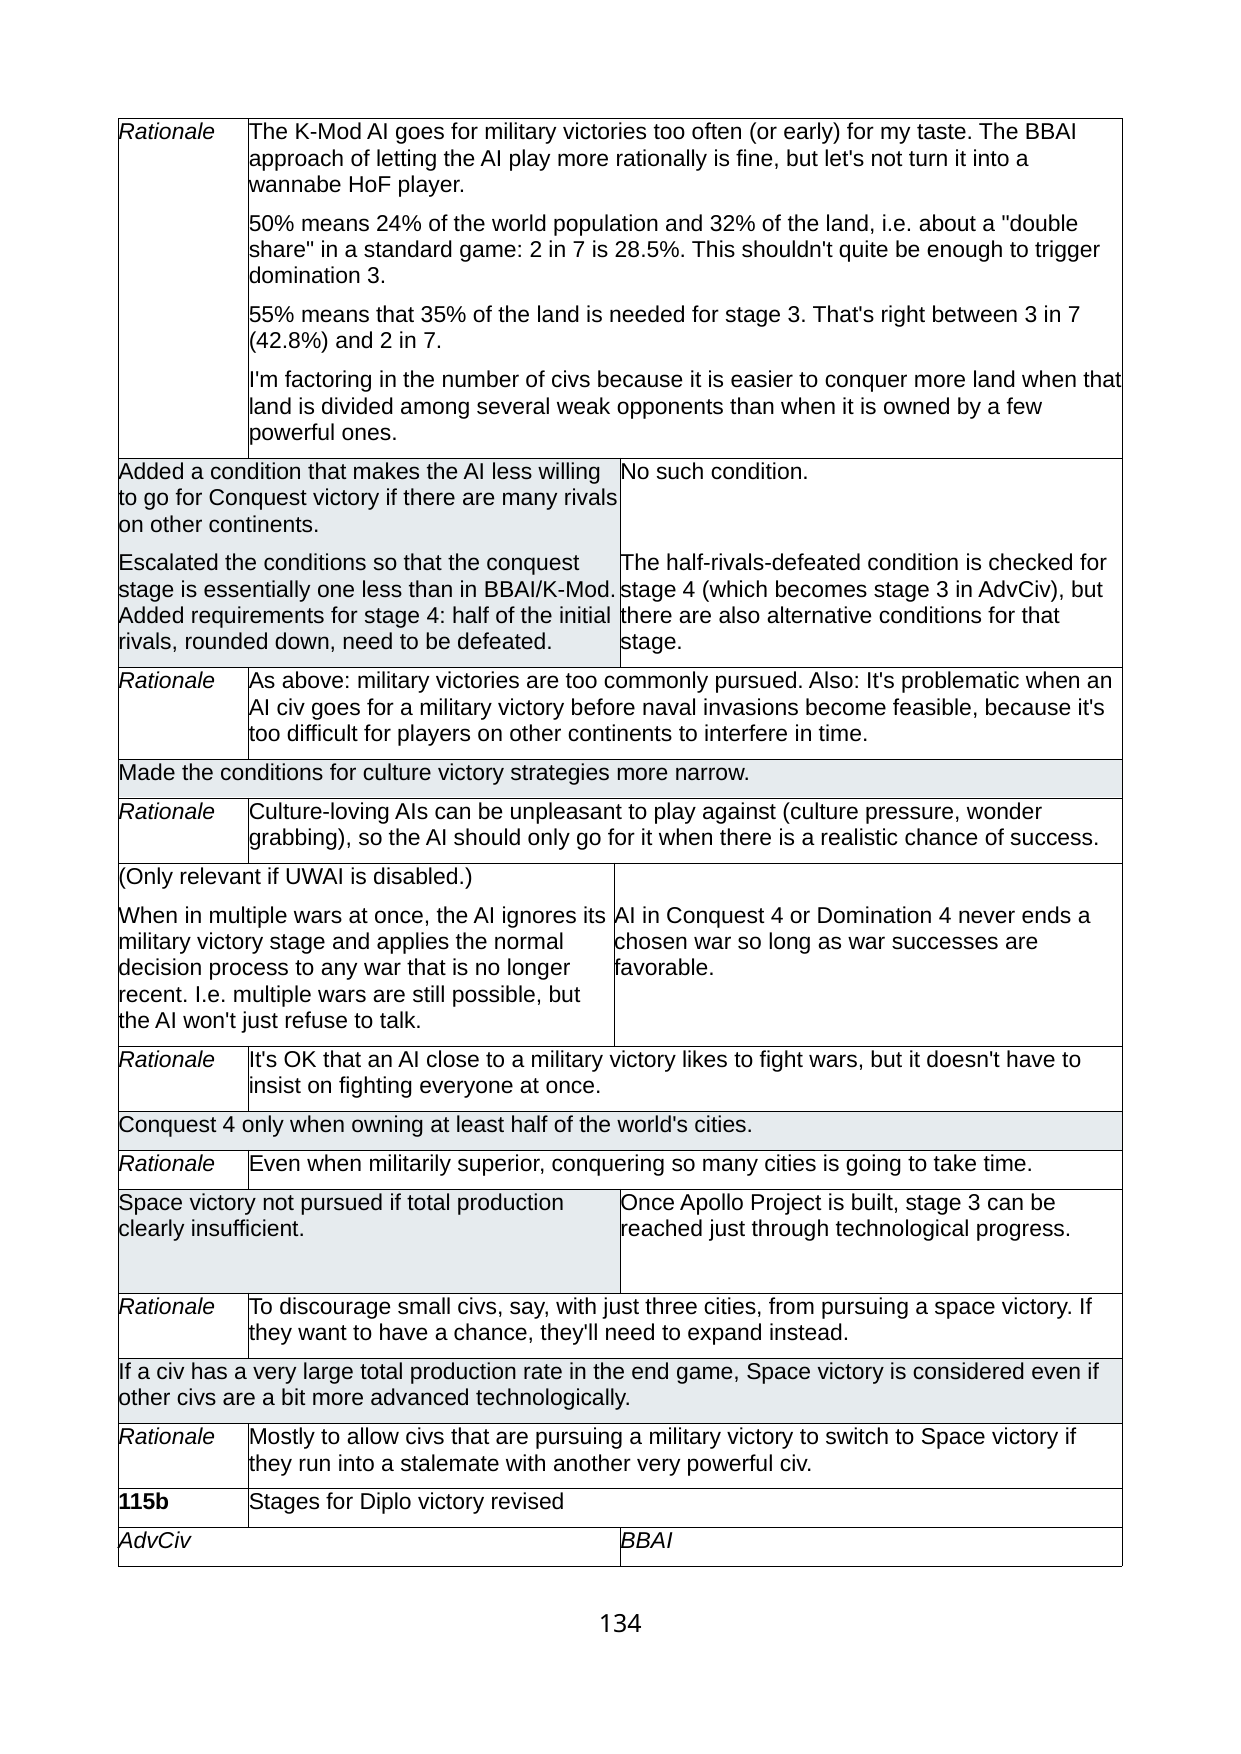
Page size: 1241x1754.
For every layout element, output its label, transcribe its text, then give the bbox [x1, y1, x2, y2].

table_cell Conquest 4 only when owning at least half of the world's cities. [119, 1112, 1122, 1150]
table_cell Rationale [119, 1047, 248, 1111]
table_cell AdvCiv [119, 1528, 620, 1566]
table_cell Stages for Diplo victory revised [249, 1489, 1122, 1527]
table_cell Rationale [119, 1294, 248, 1358]
table_cell Made the conditions for culture victory strategies more narrow. [119, 760, 1122, 797]
table_cell Culture-loving AIs can be unpleasant to play against (culture pressure, wonder grabbing), so the AI should only go for it when there is a realistic chance of success. [249, 799, 1122, 863]
table_cell 115b [119, 1489, 248, 1527]
table_cell It's OK that an AI close to a military victory likes to fight wars, but it doesn't have to insist on fighting everyone at once. [249, 1047, 1122, 1111]
table_cell Mostly to allow civs that are pursuing a military victory to switch to Space victory if they run into a stalemate with another very powerful civ. [249, 1424, 1122, 1488]
table_cell BBAI [621, 1528, 1122, 1566]
table_cell To discourage small civs, say, with just three cities, from pursuing a space victory. If they want to have a chance, they'll need to expand instead. [249, 1294, 1122, 1358]
table_cell Even when militarily superior, conquering so many cities is going to take time. [249, 1151, 1122, 1189]
table_cell No such condition. The half-rivals-defeated condition is checked for stage 4 (which becomes stage 3 in AdvCiv), but there are also alternative conditions for that stage. [621, 459, 1122, 667]
table_cell Added a condition that makes the AI less willing to go for Conquest victory if there are many rivals on other continents. Escalated the conditions so that the conquest stage is essentially one less than in BBAI/K-Mod. Added requirements for stage 4: half of the initial rivals, rounded down, need to be defeated. [119, 459, 620, 667]
table_cell As above: military victories are too commonly pursued. Also: It's problematic when an AI civ goes for a military victory before naval invasions become feasible, because it's too difficult for players on other continents to interfere in time. [249, 668, 1122, 759]
table_cell Rationale [119, 1151, 248, 1189]
table_cell The K-Mod AI goes for military victories too often (or early) for my taste. The BBAI approach of letting the AI play more rationally is fine, but let's not turn it into a wannabe HoF player. 50% means 24% of the world population and 32% of the land, i.e. about a "double share" in a standard game: 2 in 7 is 28.5%. This shouldn't quite be enough to trigger domination 3. 55% means that 35% of the land is needed for stage 3. That's right between 3 in 7 (42.8%) and 2 in 7. I'm factoring in the number of civs because it is easier to conquer more land when that land is divided among several weak opponents than when it is owned by a few powerful ones. [249, 119, 1122, 458]
table_cell Rationale [119, 799, 248, 863]
table_cell Rationale [119, 1424, 248, 1488]
table_cell AI in Conquest 4 or Domination 4 never ends a chosen war so long as war successes are favorable. [615, 864, 1122, 1046]
table_cell (Only relevant if UWAI is disabled.) When in multiple wars at once, the AI ignores its military victory stage and applies the normal decision process to any war that is no longer recent. I.e. multiple wars are still possible, but the AI won't just refuse to talk. [119, 864, 614, 1046]
table_cell Rationale [119, 668, 248, 759]
table_cell If a civ has a very large total production rate in the end game, Space victory is considered even if other civs are a bit more advanced technologically. [119, 1359, 1122, 1423]
table_cell Once Apollo Project is built, stage 3 can be reached just through technological progress. [621, 1190, 1122, 1293]
table_cell Space victory not pursued if total production clearly insufficient. [119, 1190, 620, 1293]
table_cell Rationale [119, 119, 248, 458]
